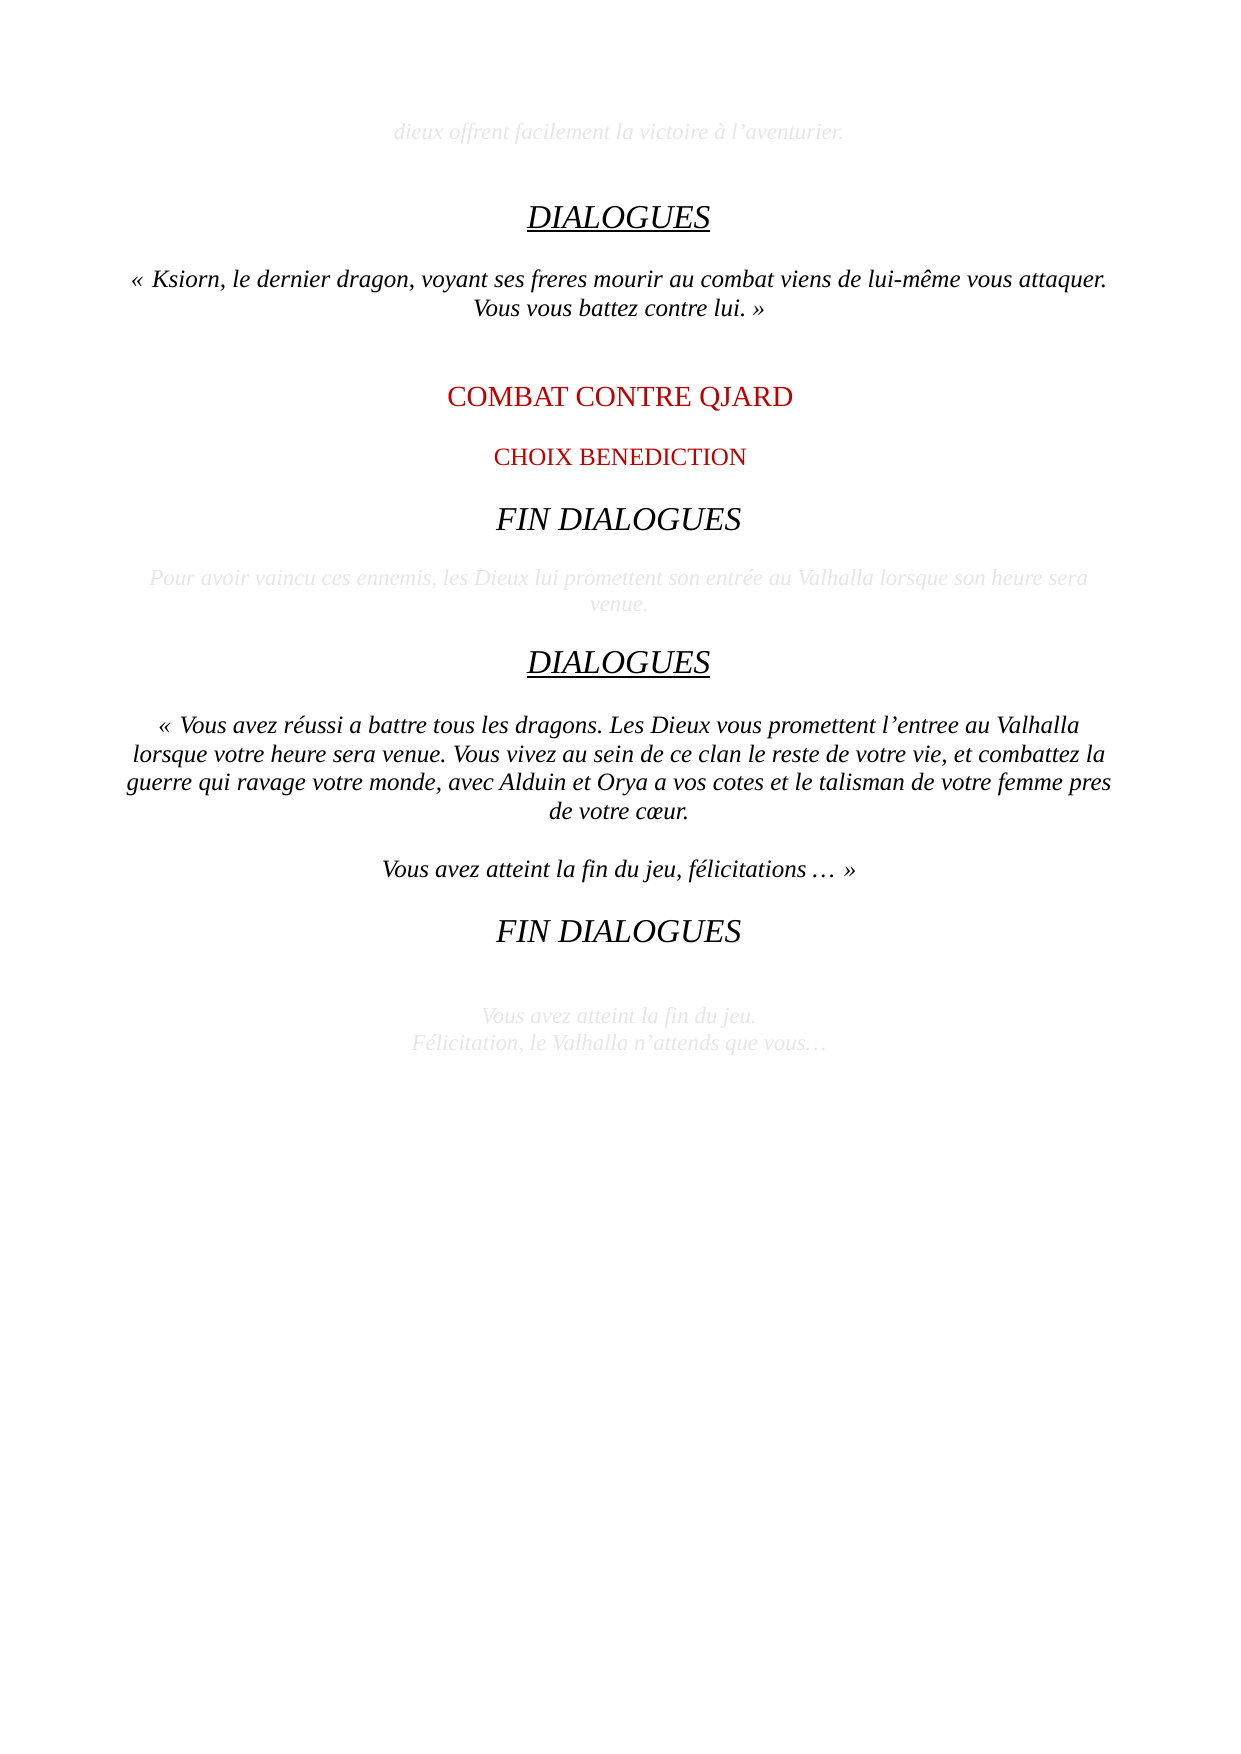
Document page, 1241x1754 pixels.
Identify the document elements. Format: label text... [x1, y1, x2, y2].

text DIALOGUES [118, 197, 1122, 236]
text FIN DIALOGUES [118, 911, 1122, 949]
text Vous avez atteint la fin du jeu. [118, 1002, 1122, 1028]
text Vous avez atteint la fin du jeu, félicitations … » [118, 854, 1122, 882]
text « Vous avez réussi a battre tous les dragons. Les Dieux vous promettent l’entree au Valhalla lorsque votre heure sera venue. Vous vivez au sein de ce clan le reste de votre vie, et combattez la guerre qui ravage votre monde, avec Alduin et Orya a vos cotes et le talisman de votre femme pres de votre cœur. [118, 710, 1122, 825]
text COMBAT CONTRE QJARD [118, 379, 1122, 413]
text Félicitation, le Valhalla n’attends que vous… [118, 1028, 1122, 1055]
text dieux offrent facilement la victoire à l’aventurier. [118, 118, 1122, 144]
text FIN DIALOGUES [118, 499, 1122, 537]
text DIALOGUES [118, 643, 1122, 681]
text CHOIX BENEDICTION [118, 442, 1122, 470]
text « Ksiorn, le dernier dragon, voyant ses freres mourir au combat viens de lui-même vous attaquer. Vous vous battez contre lui. » [118, 264, 1122, 322]
text Pour avoir vaincu ces ennemis, les Dieux lui promettent son entrée au Valhalla lorsque son heure sera venue. [118, 564, 1122, 616]
